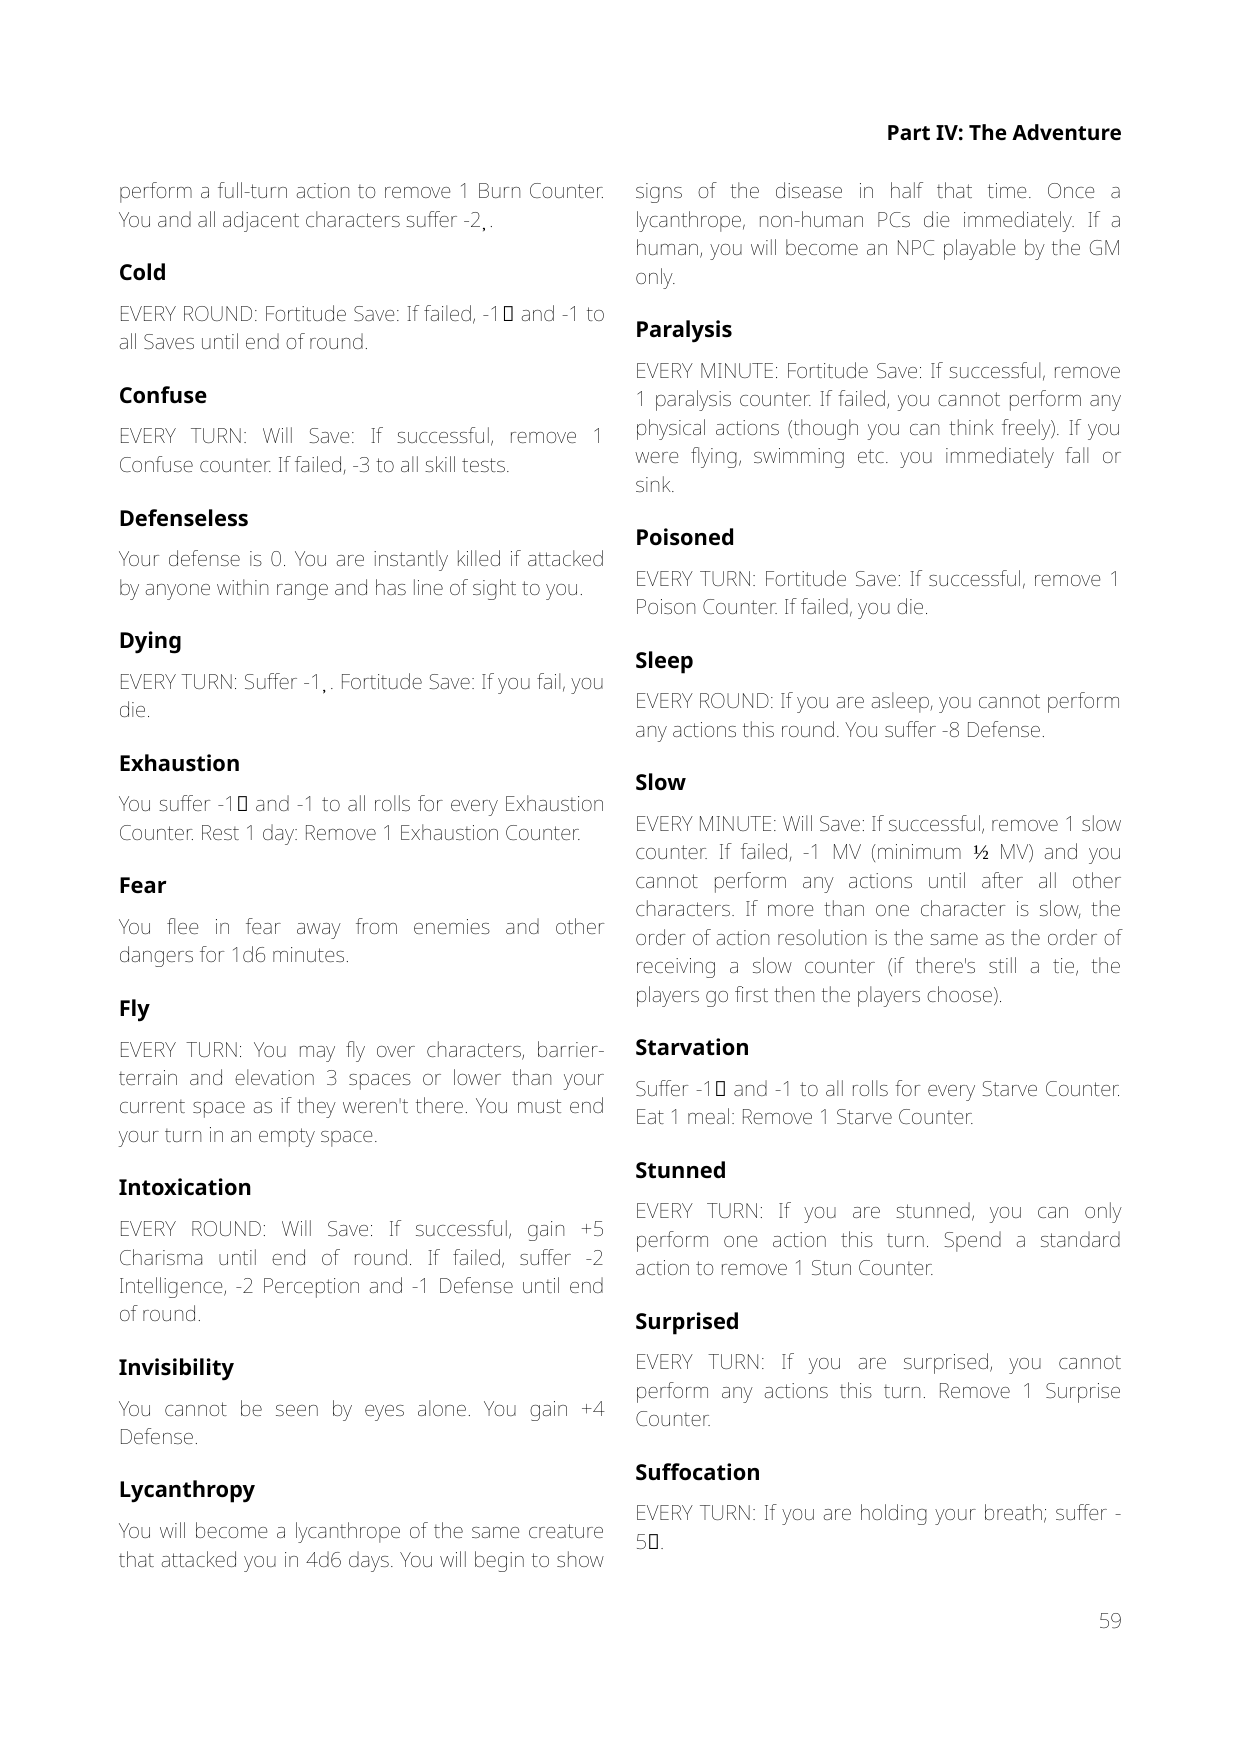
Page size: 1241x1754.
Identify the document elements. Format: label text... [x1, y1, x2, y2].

text Exhaustion [118, 748, 605, 777]
text EVERY MINUTE: Will Save: If successful, remove 1 slow counter. If failed, -1 MV (minimum ½ MV) and you cannot perform any actions until after all other characters. If more than one character is slow, the order of action resolution is the same as the order of receiving a slow counter (if there's still a tie, the players go first then the players choose). [635, 809, 1122, 1008]
text Poisoned [635, 522, 1122, 552]
text EVERY TURN: You may fly over characters, barrier-terrain and elevation 3 spaces or lower than your current space as if they weren't there. You must end your turn in an empty space. [118, 1035, 605, 1148]
text Your defense is 0. You are instantly killed if attacked by anyone within range and has line of sight to you. [118, 544, 605, 601]
text EVERY ROUND: If you are asleep, you cannot perform any actions this round. You suffer -8 Defense. [635, 686, 1122, 743]
text Starvation [635, 1032, 1122, 1062]
text You flee in fear away from enemies and other dangers for 1d6 minutes. [118, 912, 605, 969]
text Confuse [118, 380, 605, 410]
text EVERY MINUTE: Fortitude Save: If successful, remove 1 paralysis counter. If failed, you cannot perform any physical actions (though you can think freely). If you were flying, swimming etc. you immediately fall or sink. [635, 356, 1122, 498]
text Sleep [635, 645, 1122, 674]
text EVERY TURN: Suffer -1. Fortitude Save: If you fail, you die. [118, 667, 605, 724]
text signs of the disease in half that time. Once a lycanthrope, non-human PCs die immediately. If a human, you will become an NPC playable by the GM only. [635, 176, 1122, 290]
text You suffer -1 and -1 to all rolls for every Exhaustion Counter. Rest 1 day: Remove 1 Exhaustion Counter. [118, 789, 605, 846]
text Dying [118, 625, 605, 655]
text EVERY TURN: If you are stunned, you can only perform one action this turn. Spend a standard action to remove 1 Stun Counter. [635, 1196, 1122, 1282]
text Slow [635, 767, 1122, 797]
text EVERY TURN: If you are holding your breath; suffer -5. [635, 1498, 1122, 1555]
text You cannot be seen by eyes alone. You gain +4 Defense. [118, 1394, 605, 1451]
text Paralysis [635, 314, 1122, 344]
text Suffer -1 and -1 to all rolls for every Starve Counter. Eat 1 meal: Remove 1 Starve Counter. [635, 1074, 1122, 1131]
text Lycanthropy [118, 1474, 605, 1504]
text Fear [118, 870, 605, 900]
text Intoxication [118, 1172, 605, 1202]
text EVERY ROUND: Fortitude Save: If failed, -1 and -1 to all Saves until end of round. [118, 299, 605, 356]
text perform a full-turn action to remove 1 Burn Counter. You and all adjacent characters suffer -2. [118, 176, 605, 233]
text Defenseless [118, 502, 605, 532]
text EVERY TURN: Fortitude Save: If successful, remove 1 Poison Counter. If failed, you die. [635, 564, 1122, 621]
text Fly [118, 993, 605, 1023]
text Stunned [635, 1155, 1122, 1184]
text Surprised [635, 1306, 1122, 1336]
text Suffocation [635, 1457, 1122, 1487]
text Invisibility [118, 1352, 605, 1382]
text EVERY TURN: Will Save: If successful, remove 1 Confuse counter. If failed, -3 to all skill tests. [118, 422, 605, 478]
text Cold [118, 257, 605, 287]
text You will become a lycanthrope of the same creature that attacked you in 4d6 days. You will begin to show [118, 1516, 605, 1573]
text EVERY TURN: If you are surprised, you cannot perform any actions this turn. Remove 1 Surprise Counter. [635, 1347, 1122, 1433]
text EVERY ROUND: Will Save: If successful, gain +5 Charisma until end of round. If failed, suffer -2 Intelligence, -2 Perception and -1 Defense until end of round. [118, 1214, 605, 1328]
